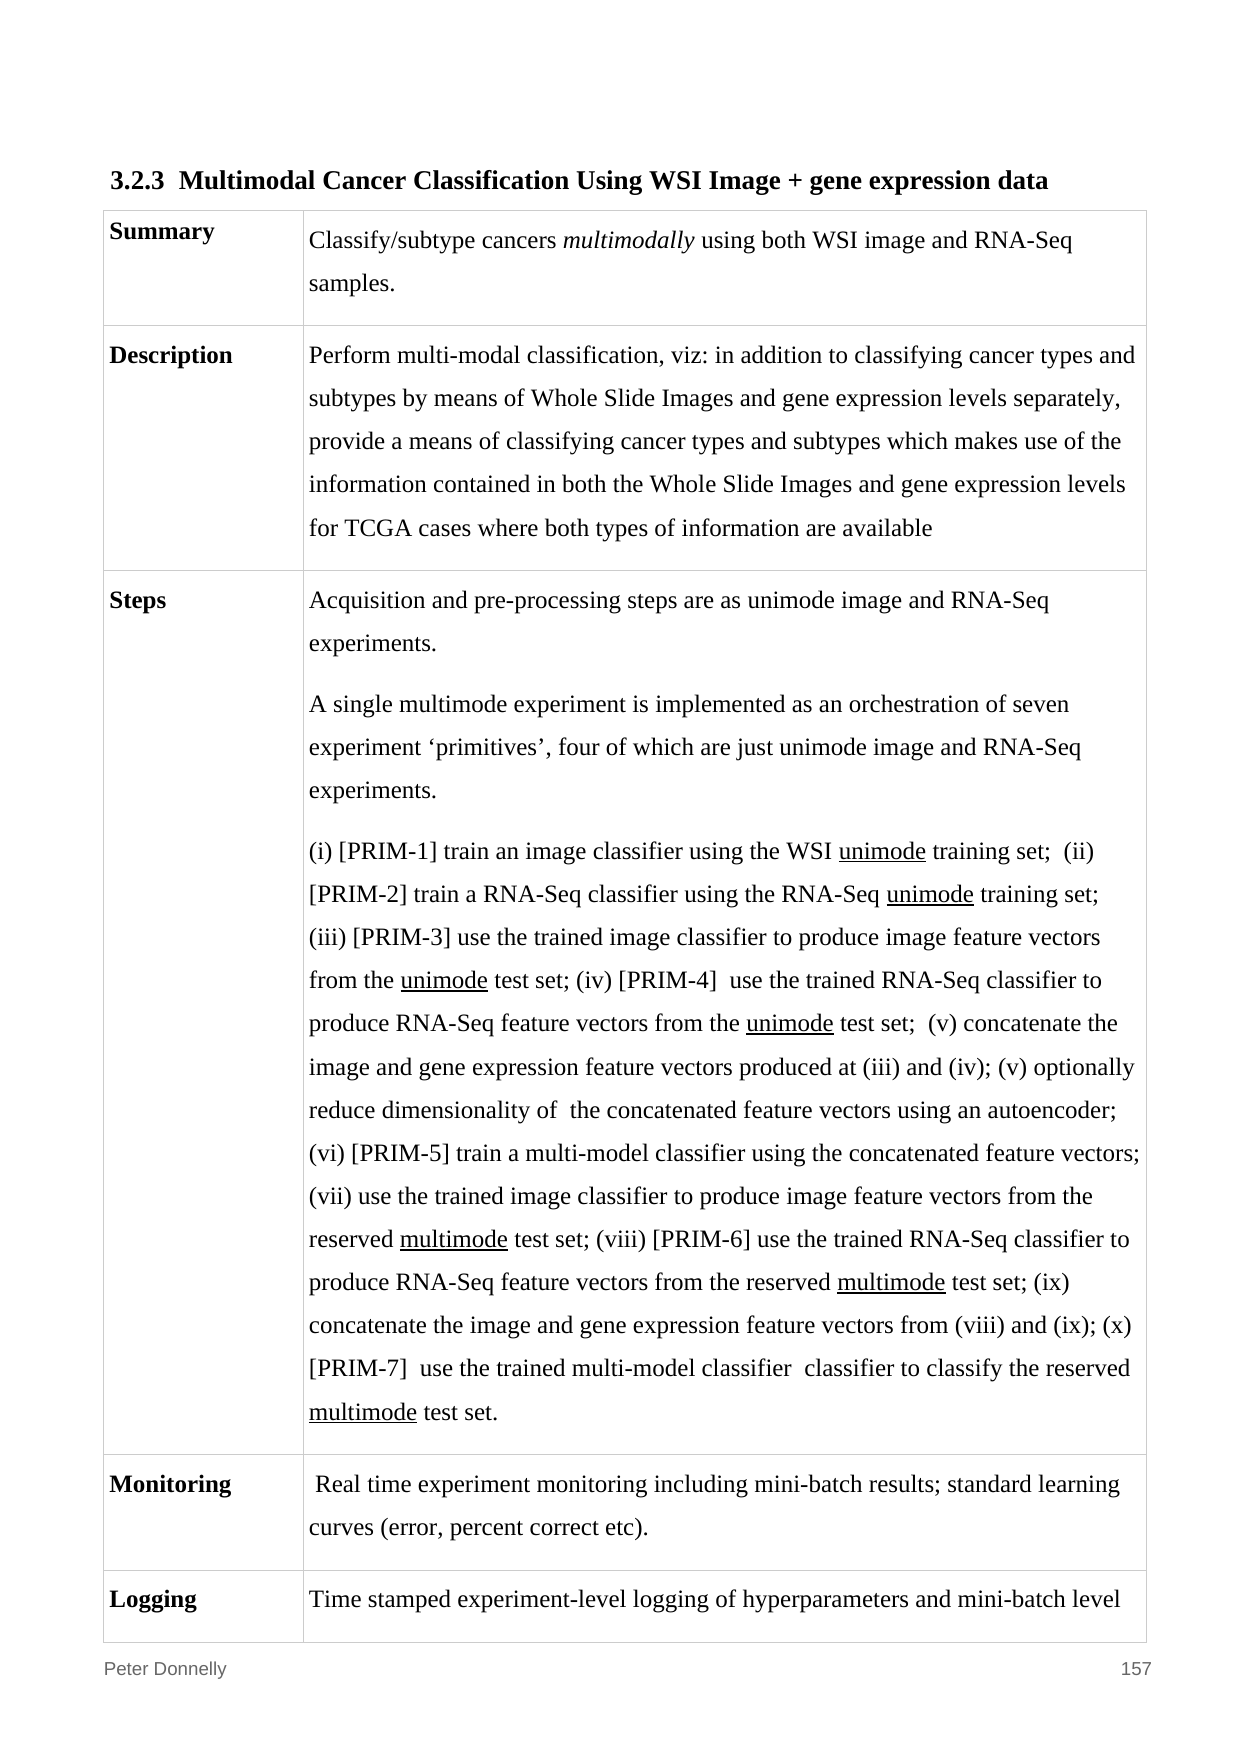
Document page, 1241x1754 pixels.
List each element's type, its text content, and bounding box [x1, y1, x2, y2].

table_cell Logging [104, 1571, 303, 1642]
table_header Summary [104, 211, 303, 325]
table_cell Description [104, 326, 303, 570]
table_cell Perform multi-modal classification, viz: in addition to classifying cancer types and subtypes by means of Whole Slide Images and gene expression levels separately, provide a means of classifying cancer types and subtypes which makes use of the information contained in both the Whole Slide Images and gene expression levels for TCGA cases where both types of information are available [304, 326, 1146, 570]
table_header Classify/subtype cancers multimodally using both WSI image and RNA-Seq samples. [304, 211, 1146, 325]
table_cell Real time experiment monitoring including mini-batch results; standard learning curves (error, percent correct etc). [304, 1455, 1146, 1569]
table_cell Acquisition and pre-processing steps are as unimode image and RNA-Seq experiments. A single multimode experiment is implemented as an orchestration of seven experiment ‘primitives’, four of which are just unimode image and RNA-Seq experiments. (i) [PRIM-1] train an image classifier using the WSI unimode training set; (ii) [PRIM-2] train a RNA-Seq classifier using the RNA-Seq unimode training set; (iii) [PRIM-3] use the trained image classifier to produce image feature vectors from the unimode test set; (iv) [PRIM-4] use the trained RNA-Seq classifier to produce RNA-Seq feature vectors from the unimode test set; (v) concatenate the image and gene expression feature vectors produced at (iii) and (iv); (v) optionally reduce dimensionality of the concatenated feature vectors using an autoencoder; (vi) [PRIM-5] train a multi-model classifier using the concatenated feature vectors; (vii) use the trained image classifier to produce image feature vectors from the reserved multimode test set; (viii) [PRIM-6] use the trained RNA-Seq classifier to produce RNA-Seq feature vectors from the reserved multimode test set; (ix) concatenate the image and gene expression feature vectors from (viii) and (ix); (x) [PRIM-7] use the trained multi-model classifier classifier to classify the reserved multimode test set. [304, 571, 1146, 1454]
table_cell Monitoring [104, 1455, 303, 1569]
table_cell Time stamped experiment-level logging of hyperparameters and mini-batch level [304, 1571, 1146, 1642]
subtitle Multimodal Cancer Classification Using WSI Image + gene expression data [103, 164, 1146, 195]
table_cell Steps [104, 571, 303, 1454]
